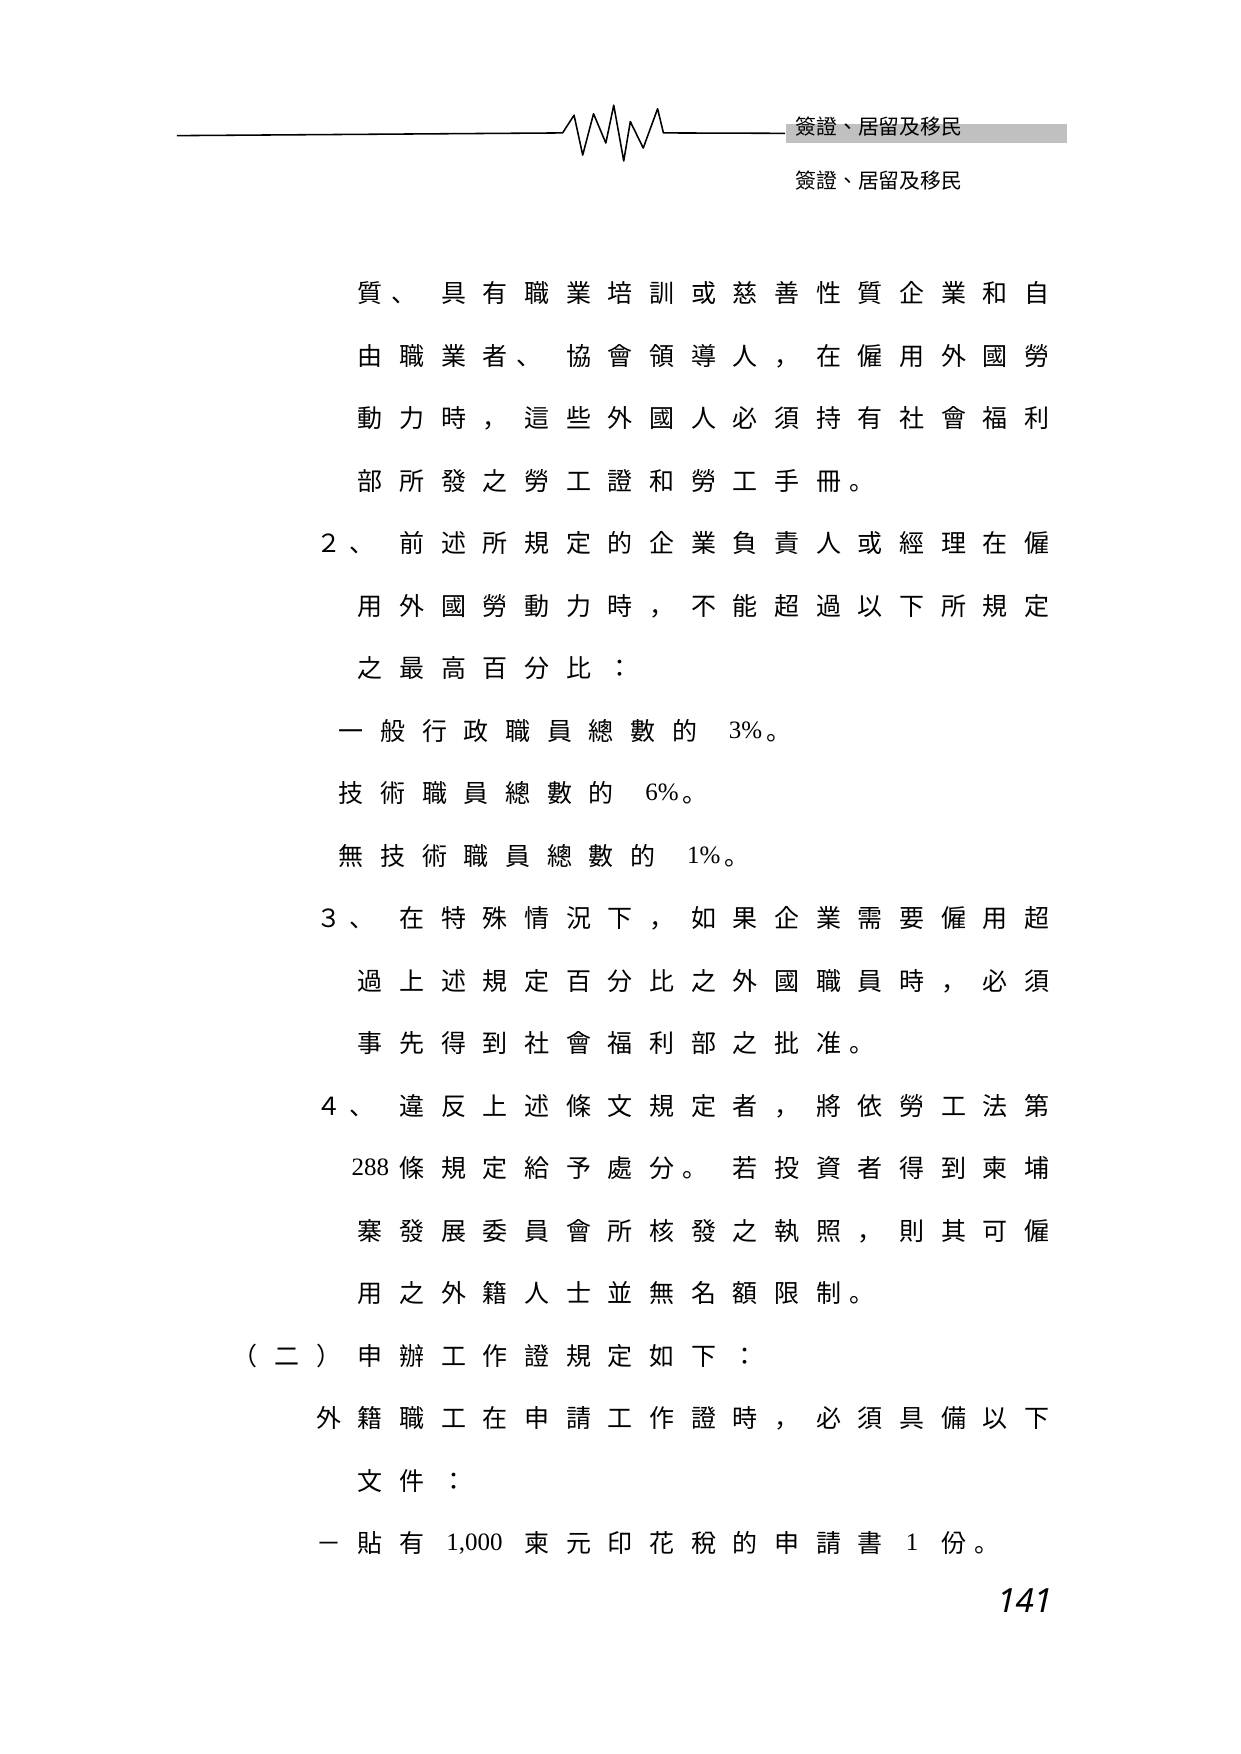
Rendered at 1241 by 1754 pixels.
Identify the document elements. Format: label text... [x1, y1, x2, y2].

text ２、前述所規定的企業負責人或經理在僱用外國勞動力時，不能超過以下所規定之最高百分比： [281, 500, 1058, 688]
text （二）申辦工作證規定如下： [207, 1313, 1058, 1375]
text ４、違反上述條文規定者，將依勞工法第288條規定給予處分。若投資者得到柬埔寨發展委員會所核發之執照，則其可僱用之外籍人士並無名額限制。 [281, 1063, 1058, 1313]
text 一般行政職員總數的3%。 [281, 688, 1058, 750]
text －貼有1,000柬元印花稅的申請書1份。 [281, 1500, 1058, 1563]
text ３、在特殊情況下，如果企業需要僱用超過上述規定百分比之外國職員時，必須事先得到社會福利部之批准。 [281, 875, 1058, 1063]
text 技術職員總數的6%。 [281, 750, 1058, 813]
text 無技術職員總數的1%。 [281, 813, 1058, 875]
text 質、具有職業培訓或慈善性質企業和自由職業者、協會領導人，在僱用外國勞動力時，這些外國人必須持有社會福利部所發之勞工證和勞工手冊。 [281, 250, 1058, 500]
text 外籍職工在申請工作證時，必須具備以下文件： [281, 1375, 1058, 1500]
